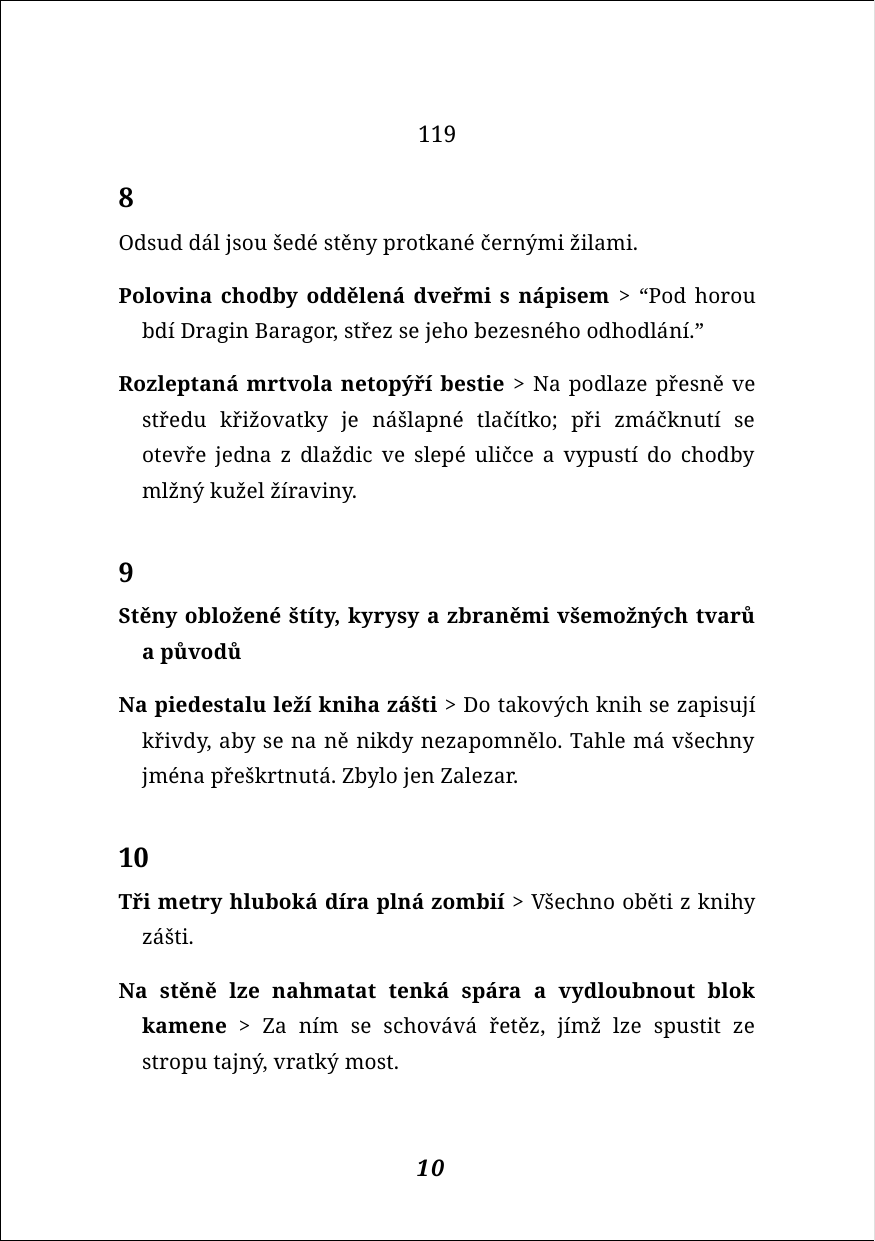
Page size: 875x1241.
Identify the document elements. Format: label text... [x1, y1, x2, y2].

subtitle 8 [118, 179, 756, 216]
text Polovina chodby oddělená dveřmi s nápisem > “Pod horou bdí Dragin Baragor, střez se jeho bezesného odhodlání.” [118, 281, 756, 345]
text Stěny obložené štíty, kyrysy a zbraněmi všemožných tvarů a původů [118, 602, 756, 666]
text Rozleptaná mrtvola netopýří bestie > Na podlaze přesně ve středu křižovatky je nášlapné tlačítko; při zmáčknutí se otevře jedna z dlaždic ve slepé uličce a vypustí do chodby mlžný kužel žíraviny. [118, 369, 756, 504]
text Tři metry hluboká díra plná zombií > Všechno oběti z knihy zášti. [118, 887, 756, 951]
text Na piedestalu leží kniha zášti > Do takových knih se zapisují křivdy, aby se na ně nikdy nezapomnělo. Tahle má všechny jména přeškrtnutá. Zbylo jen Zalezar. [118, 690, 756, 790]
subtitle 10 [118, 838, 756, 875]
text Odsud dál jsou šedé stěny protkané černými žilami. [118, 228, 756, 256]
text Na stěně lze nahmatat tenká spára a vydloubnout blok kamene > Za ním se schovává řetěz, jímž lze spustit ze stropu tajný, vratký most. [118, 976, 756, 1075]
subtitle 9 [118, 553, 756, 590]
